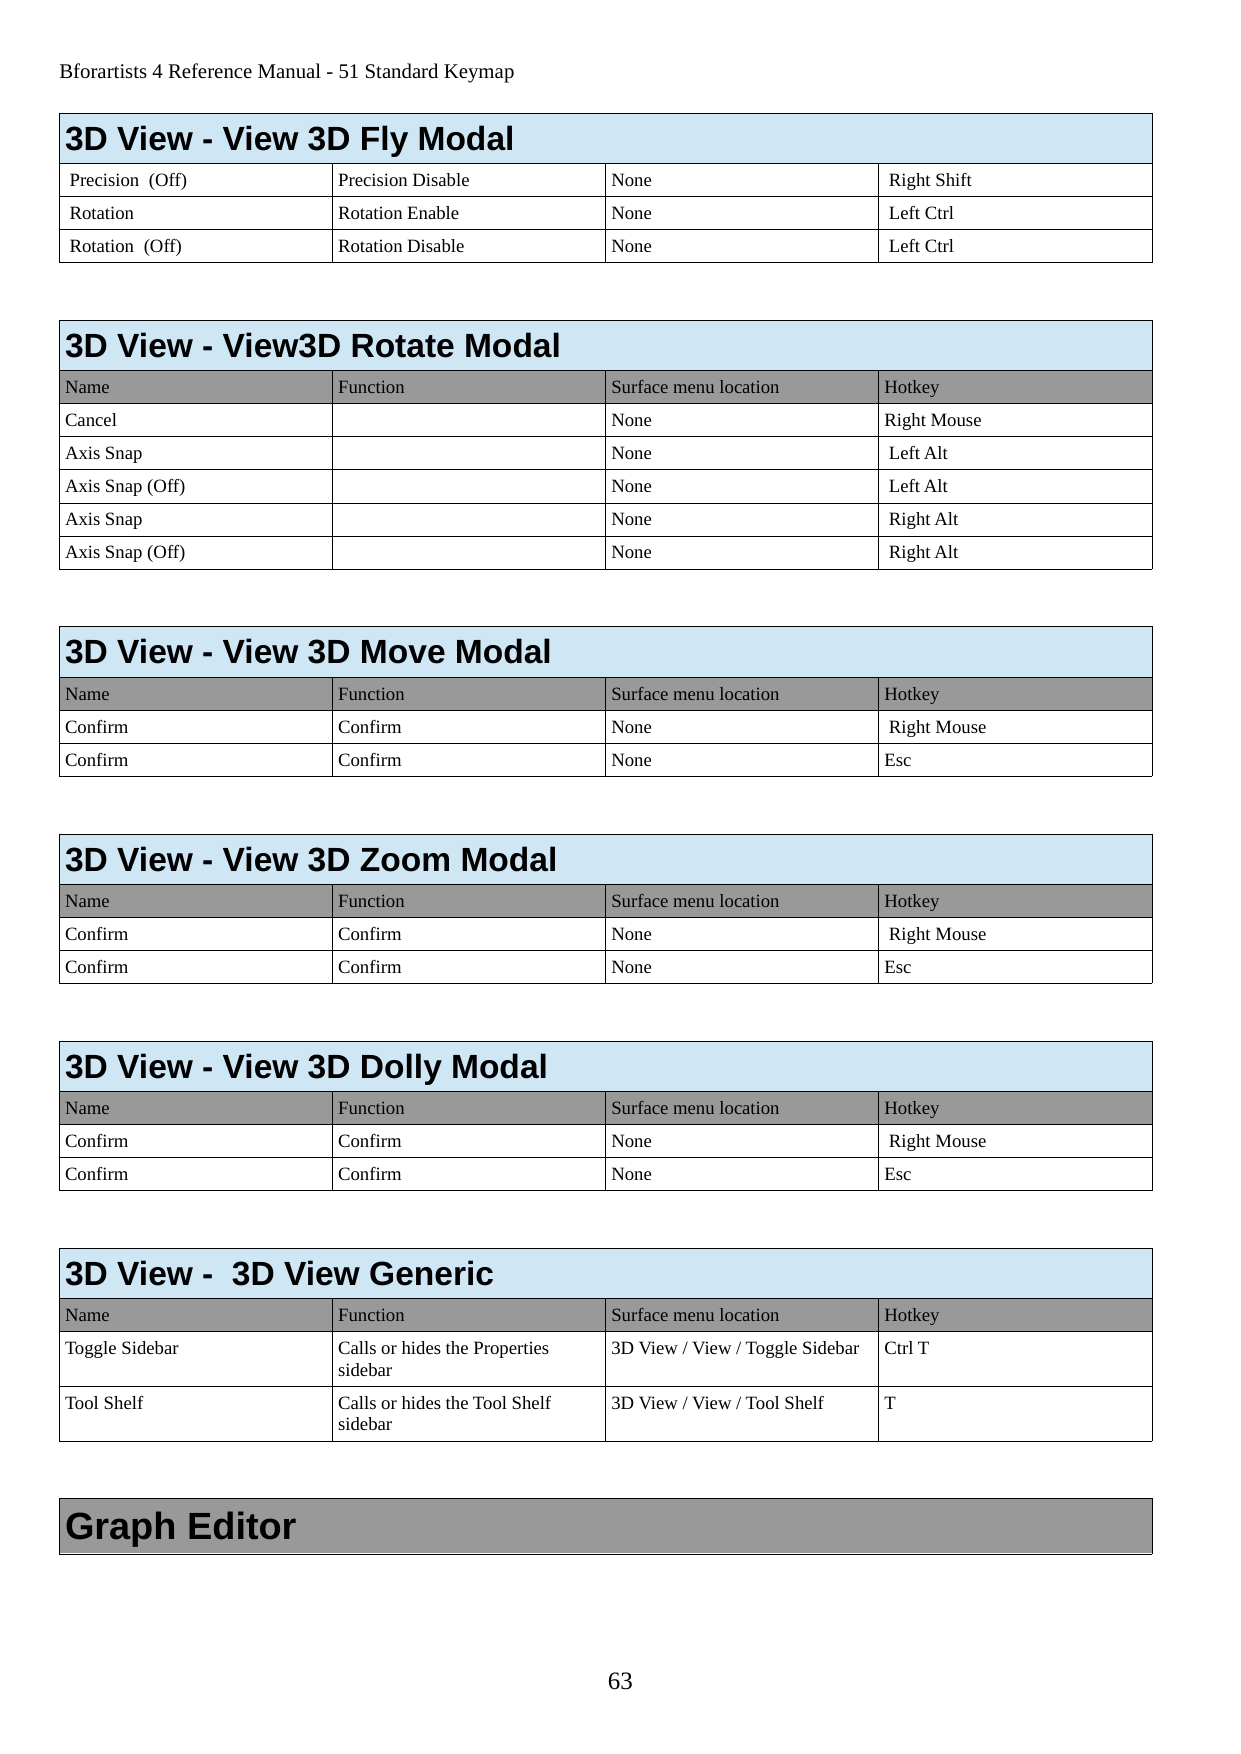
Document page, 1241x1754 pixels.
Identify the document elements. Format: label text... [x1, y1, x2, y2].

table_cell Function [333, 1092, 605, 1124]
table_cell [333, 437, 605, 469]
table_header 3D View - View3D Rotate Modal [60, 321, 1152, 370]
table_cell Confirm [60, 711, 332, 743]
table_cell Surface menu location [606, 885, 878, 917]
table_cell Right Mouse [879, 404, 1152, 436]
table_cell [333, 404, 605, 436]
table_cell 3D View / View / Tool Shelf [606, 1387, 878, 1441]
table_cell Name [60, 371, 332, 403]
table_header 3D View - View 3D Fly Modal [60, 114, 1152, 163]
table_cell None [606, 744, 878, 776]
table_cell Tool Shelf [60, 1387, 332, 1441]
table_cell Precision Disable [333, 164, 605, 196]
table_cell None [606, 404, 878, 436]
table_header Graph Editor [60, 1499, 1152, 1553]
table_cell Surface menu location [606, 678, 878, 710]
table_cell Ctrl T [879, 1332, 1152, 1386]
table_cell Axis Snap [60, 504, 332, 536]
table_cell Right Mouse [879, 918, 1152, 950]
table_cell Confirm [60, 1125, 332, 1157]
table_cell Left Ctrl [879, 230, 1152, 262]
table_cell Calls or hides the Tool Shelf sidebar [333, 1387, 605, 1441]
table_cell Confirm [333, 918, 605, 950]
table_cell Cancel [60, 404, 332, 436]
table_cell [333, 504, 605, 536]
table_cell Right Shift [879, 164, 1152, 196]
table_cell Confirm [333, 1158, 605, 1190]
table_header 3D View - View 3D Zoom Modal [60, 835, 1152, 884]
table_cell Confirm [333, 711, 605, 743]
table_cell Hotkey [879, 1092, 1152, 1124]
table_cell Confirm [333, 1125, 605, 1157]
table_cell Name [60, 1299, 332, 1331]
table_cell Rotation Enable [333, 197, 605, 229]
table_cell T [879, 1387, 1152, 1441]
table_cell None [606, 470, 878, 502]
table_header 3D View - View 3D Move Modal [60, 627, 1152, 677]
table_cell Name [60, 1092, 332, 1124]
table_cell None [606, 164, 878, 196]
table_cell Hotkey [879, 678, 1152, 710]
table_cell Esc [879, 744, 1152, 776]
table_cell Function [333, 678, 605, 710]
table_cell Toggle Sidebar [60, 1332, 332, 1386]
table_header 3D View - View 3D Dolly Modal [60, 1042, 1152, 1091]
table_cell Left Alt [879, 437, 1152, 469]
table_cell Rotation Disable [333, 230, 605, 262]
table_cell Precision (Off) [60, 164, 332, 196]
table_cell None [606, 1158, 878, 1190]
table_cell Axis Snap (Off) [60, 470, 332, 502]
table_cell Left Ctrl [879, 197, 1152, 229]
table_cell Name [60, 678, 332, 710]
table_cell Confirm [60, 918, 332, 950]
table_cell Surface menu location [606, 1092, 878, 1124]
table_cell Function [333, 885, 605, 917]
table_cell None [606, 197, 878, 229]
table_cell None [606, 437, 878, 469]
table_cell Hotkey [879, 885, 1152, 917]
table_cell None [606, 230, 878, 262]
table_cell None [606, 537, 878, 569]
table_cell Confirm [60, 744, 332, 776]
table_cell Esc [879, 1158, 1152, 1190]
table_header 3D View - 3D View Generic [60, 1249, 1152, 1298]
table_cell Right Alt [879, 504, 1152, 536]
table_cell None [606, 711, 878, 743]
table_cell Name [60, 885, 332, 917]
table_cell Confirm [333, 951, 605, 983]
table_cell Confirm [60, 951, 332, 983]
table_cell Left Alt [879, 470, 1152, 502]
table_cell Surface menu location [606, 371, 878, 403]
table_cell Confirm [60, 1158, 332, 1190]
table_cell Axis Snap [60, 437, 332, 469]
table_cell Esc [879, 951, 1152, 983]
table_cell None [606, 951, 878, 983]
table_cell Confirm [333, 744, 605, 776]
table_cell Rotation [60, 197, 332, 229]
table_cell Right Alt [879, 537, 1152, 569]
table_cell Axis Snap (Off) [60, 537, 332, 569]
table_cell [333, 470, 605, 502]
table_cell Right Mouse [879, 711, 1152, 743]
table_cell 3D View / View / Toggle Sidebar [606, 1332, 878, 1386]
table_cell Function [333, 371, 605, 403]
table_cell Right Mouse [879, 1125, 1152, 1157]
table_cell Surface menu location [606, 1299, 878, 1331]
table_cell None [606, 504, 878, 536]
table_cell None [606, 1125, 878, 1157]
table_cell Hotkey [879, 371, 1152, 403]
table_cell Calls or hides the Properties sidebar [333, 1332, 605, 1386]
table_cell None [606, 918, 878, 950]
table_cell Hotkey [879, 1299, 1152, 1331]
table_cell Rotation (Off) [60, 230, 332, 262]
table_cell Function [333, 1299, 605, 1331]
table_cell [333, 537, 605, 569]
